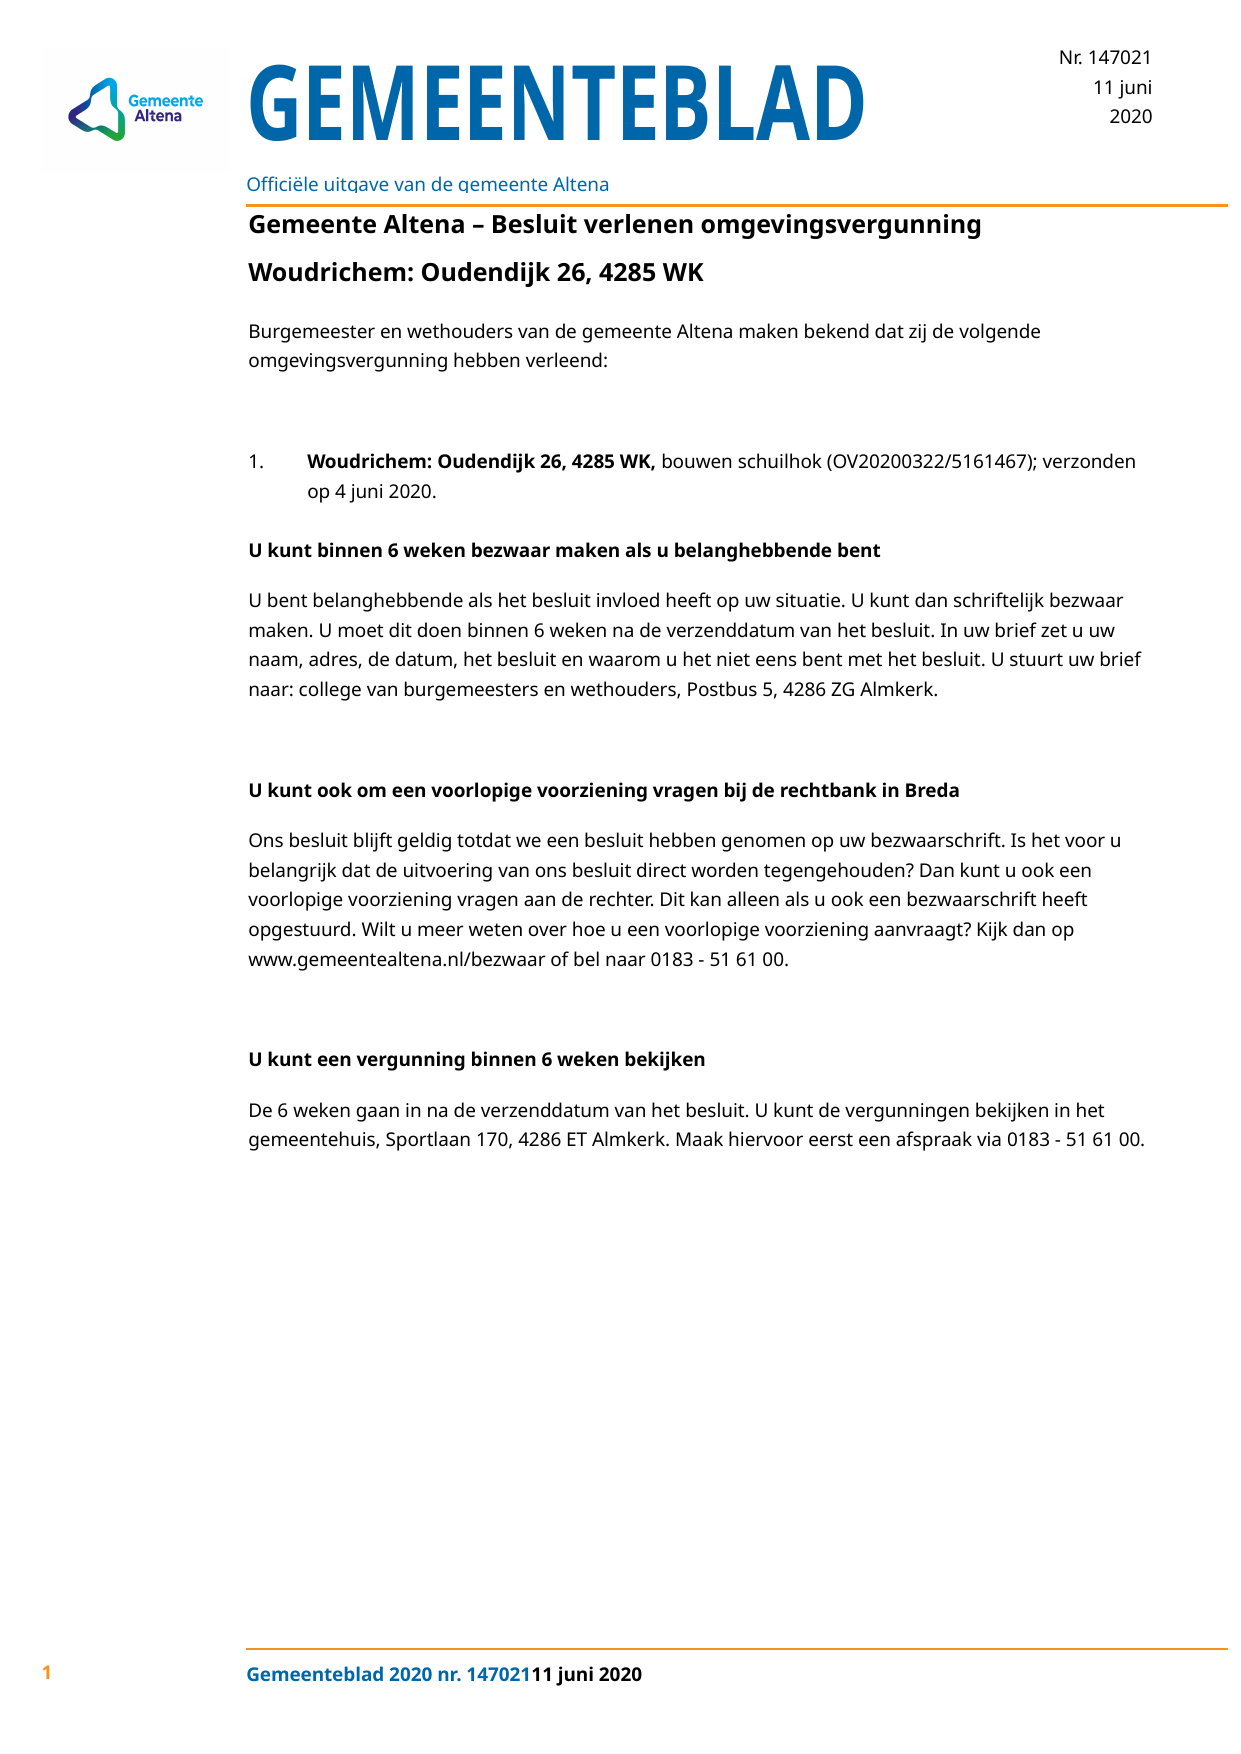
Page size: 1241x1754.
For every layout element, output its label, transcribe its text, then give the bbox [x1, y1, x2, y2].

text Ons besluit blijft geldig totdat we een besluit hebben genomen op uw bezwaarschrift. Is het voor u belangrijk dat de uitvoering van ons besluit direct worden tegengehouden? Dan kunt u ook een voorlopige voorziening vragen aan de rechter. Dit kan alleen als u ook een bezwaarschrift heeft opgestuurd. Wilt u meer weten over hoe u een voorlopige voorziening aanvraagt? Kijk dan op www.gemeentealtena.nl/bezwaar of bel naar 0183 - 51 61 00. [248, 827, 1152, 972]
text U kunt een vergunning binnen 6 weken bekijken [248, 1047, 1152, 1072]
text Burgemeester en wethouders van de gemeente Altena maken bekend dat zij de volgende omgevingsvergunning hebben verleend: [248, 318, 1152, 373]
text U bent belanghebbende als het besluit invloed heeft op uw situatie. U kunt dan schriftelijk bezwaar maken. U moet dit doen binnen 6 weken na de verzenddatum van het besluit. In uw brief zet u uw naam, adres, de datum, het besluit en waarom u het niet eens bent met het besluit. U stuurt uw brief naar: college van burgemeesters en wethouders, Postbus 5, 4286 ZG Almkerk. [248, 587, 1152, 702]
text U kunt ook om een voorlopige voorziening vragen bij de rechtbank in Breda [248, 777, 1152, 803]
picture [41, 47, 231, 172]
list Woudrichem: Oudendijk 26, 4285 WK, bouwen schuilhok (OV20200322/5161467); verzonden op 4 juni 2020. [248, 448, 1152, 504]
text U kunt binnen 6 weken bezwaar maken als u belanghebbende bent [248, 537, 1152, 563]
text De 6 weken gaan in na de verzenddatum van het besluit. U kunt de vergunningen bekijken in het gemeentehuis, Sportlaan 170, 4286 ET Almkerk. Maak hiervoor eerst een afspraak via 0183 - 51 61 00. [248, 1097, 1152, 1152]
text Gemeente Altena – Besluit verlenen omgevingsvergunning Woudrichem: Oudendijk 26, 4285 WK [248, 207, 1152, 288]
